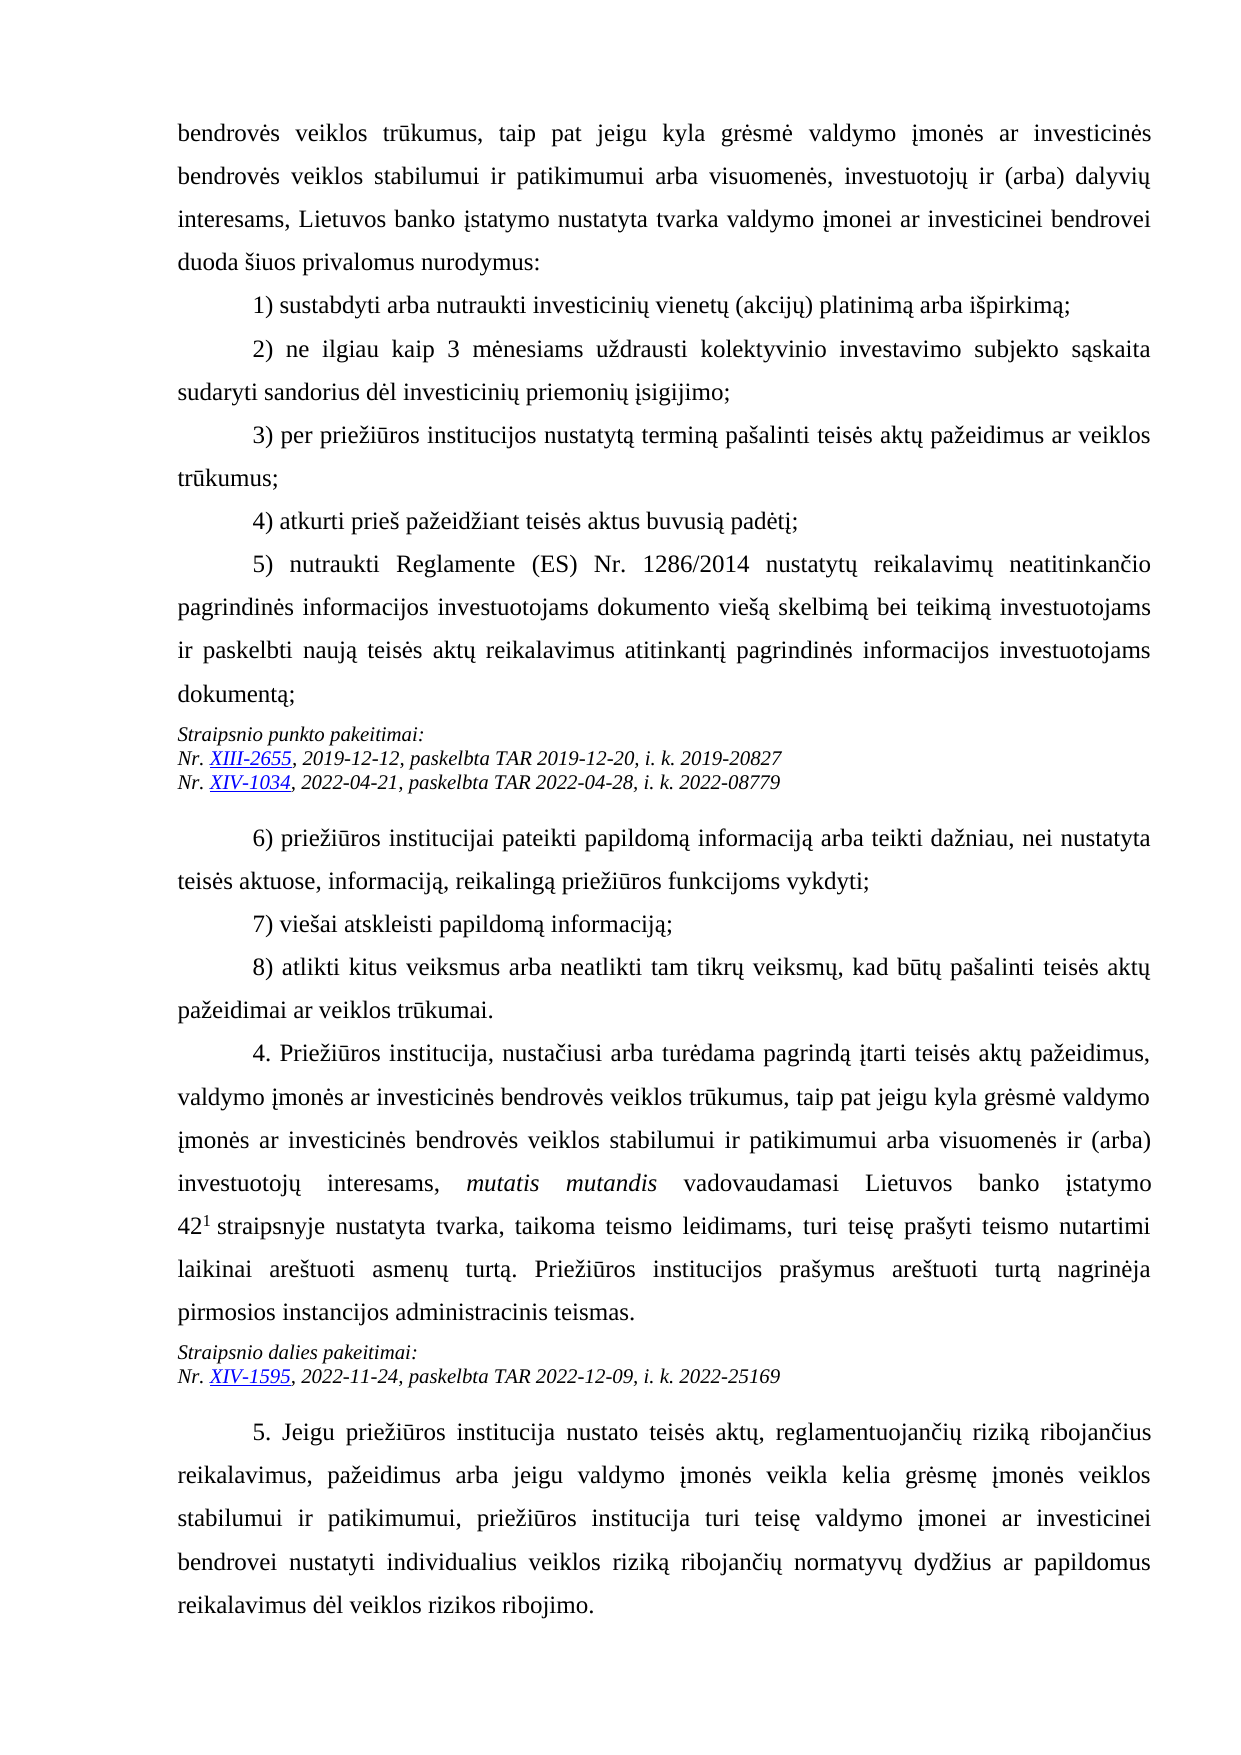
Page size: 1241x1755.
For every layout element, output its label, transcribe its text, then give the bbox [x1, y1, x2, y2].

text Nr. XIII-2655, 2019-12-12, paskelbta TAR 2019-12-20, i. k. 2019-20827 [177, 746, 1152, 770]
text 4. Priežiūros institucija, nustačiusi arba turėdama pagrindą įtarti teisės aktų pažeidimus, valdymo įmonės ar investicinės bendrovės veiklos trūkumus, taip pat jeigu kyla grėsmė valdymo įmonės ar investicinės bendrovės veiklos stabilumui ir patikimumui arba visuomenės ir (arba) investuotojų interesams, mutatis mutandis vadovaudamasi Lietuvos banko įstatymo 421 straipsnyje nustatyta tvarka, taikoma teismo leidimams, turi teisę prašyti teismo nutartimi laikinai areštuoti asmenų turtą. Priežiūros institucijos prašymus areštuoti turtą nagrinėja pirmosios instancijos administracinis teismas. [177, 1038, 1152, 1326]
text Straipsnio punkto pakeitimai: [177, 722, 1152, 746]
text Nr. XIV-1595, 2022-11-24, paskelbta TAR 2022-12-09, i. k. 2022-25169 [177, 1364, 1152, 1388]
text bendrovės veiklos trūkumus, taip pat jeigu kyla grėsmė valdymo įmonės ar investicinės bendrovės veiklos stabilumui ir patikimumui arba visuomenės, investuotojų ir (arba) dalyvių interesams, Lietuvos banko įstatymo nustatyta tvarka valdymo įmonei ar investicinei bendrovei duoda šiuos privalomus nurodymus: [177, 118, 1152, 276]
text 2) ne ilgiau kaip 3 mėnesiams uždrausti kolektyvinio investavimo subjekto sąskaita sudaryti sandorius dėl investicinių priemonių įsigijimo; [177, 334, 1152, 406]
text 5. Jeigu priežiūros institucija nustato teisės aktų, reglamentuojančių riziką ribojančius reikalavimus, pažeidimus arba jeigu valdymo įmonės veikla kelia grėsmę įmonės veiklos stabilumui ir patikimumui, priežiūros institucija turi teisę valdymo įmonei ar investicinei bendrovei nustatyti individualius veiklos riziką ribojančių normatyvų dydžius ar papildomus reikalavimus dėl veiklos rizikos ribojimo. [177, 1417, 1152, 1618]
text Straipsnio dalies pakeitimai: [177, 1340, 1152, 1364]
text 7) viešai atskleisti papildomą informaciją; [177, 909, 1152, 938]
text 6) priežiūros institucijai pateikti papildomą informaciją arba teikti dažniau, nei nustatyta teisės aktuose, informaciją, reikalingą priežiūros funkcijoms vykdyti; [177, 823, 1152, 895]
text 5) nutraukti Reglamente (ES) Nr. 1286/2014 nustatytų reikalavimų neatitinkančio pagrindinės informacijos investuotojams dokumento viešą skelbimą bei teikimą investuotojams ir paskelbti naują teisės aktų reikalavimus atitinkantį pagrindinės informacijos investuotojams dokumentą; [177, 549, 1152, 707]
text Nr. XIV-1034, 2022-04-21, paskelbta TAR 2022-04-28, i. k. 2022-08779 [177, 770, 1152, 794]
text 4) atkurti prieš pažeidžiant teisės aktus buvusią padėtį; [177, 506, 1152, 535]
text 1) sustabdyti arba nutraukti investicinių vienetų (akcijų) platinimą arba išpirkimą; [177, 291, 1152, 319]
text 8) atlikti kitus veiksmus arba neatlikti tam tikrų veiksmų, kad būtų pašalinti teisės aktų pažeidimai ar veiklos trūkumai. [177, 952, 1152, 1024]
text 3) per priežiūros institucijos nustatytą terminą pašalinti teisės aktų pažeidimus ar veiklos trūkumus; [177, 420, 1152, 492]
